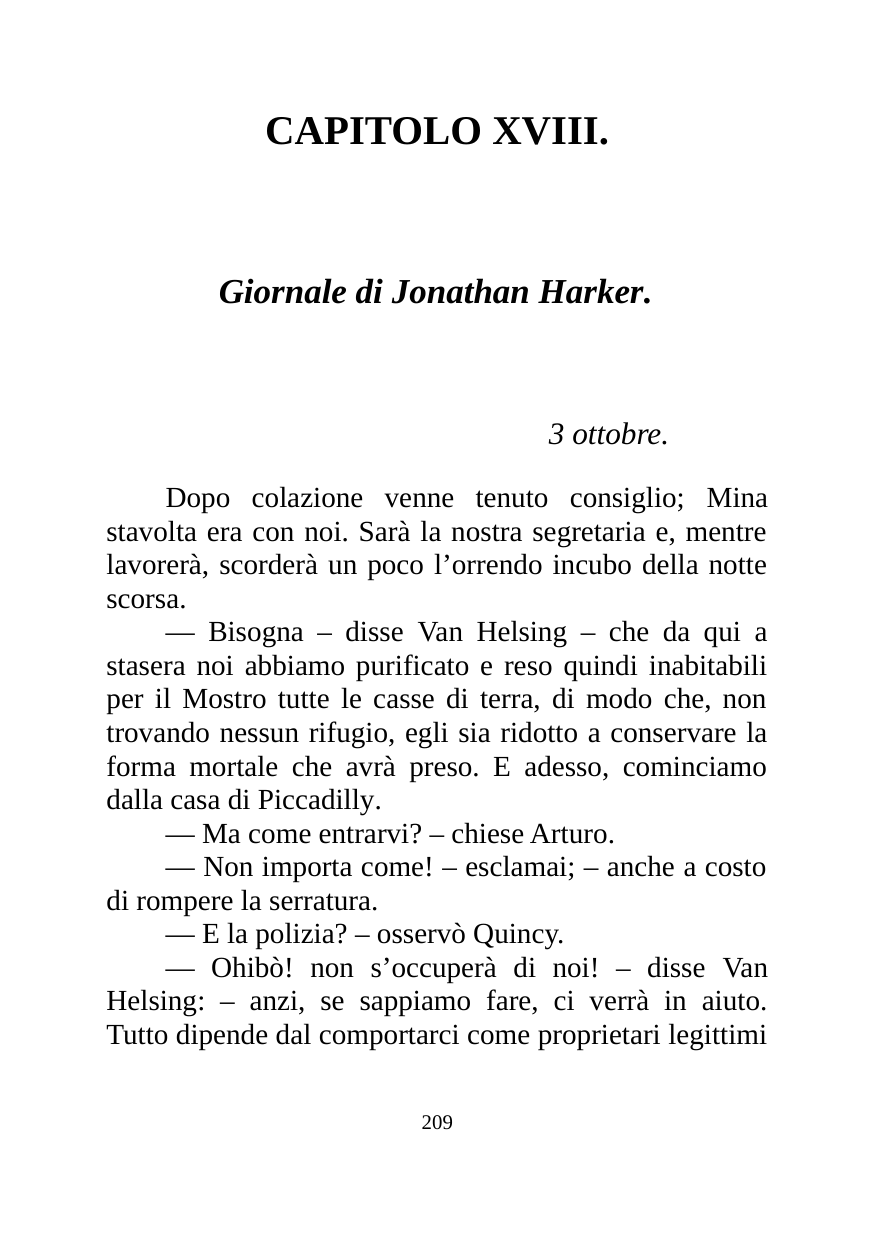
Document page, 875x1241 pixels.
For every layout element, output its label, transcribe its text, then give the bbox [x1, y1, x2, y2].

text — Ma come entrarvi? – chiese Arturo. [106, 816, 768, 849]
text 3 ottobre. [106, 359, 768, 451]
text — Non importa come! – esclamai; – anche a costo di rompere la serratura. [106, 849, 768, 916]
subtitle CAPITOLO XVIII. [106, 106, 768, 153]
text — E la polizia? – osservò Quincy. [106, 916, 768, 950]
subtitle Giornale di Jonathan Harker. [106, 271, 768, 312]
text Dopo colazione venne tenuto consiglio; Mina stavolta era con noi. Sarà la nostra segretaria e, mentre lavorerà, scorderà un poco l’orrendo incubo della notte scorsa. [106, 480, 768, 614]
text — Bisogna – disse Van Helsing – che da qui a stasera noi abbiamo purificato e reso quindi inabitabili per il Mostro tutte le casse di terra, di modo che, non trovando nessun rifugio, egli sia ridotto a conservare la forma mortale che avrà preso. E adesso, cominciamo dalla casa di Piccadilly. [106, 614, 768, 816]
text — Ohibò! non s’occuperà di noi! – disse Van Helsing: – anzi, se sappiamo fare, ci verrà in aiuto. Tutto dipende dal comportarci come proprietari legittimi [106, 950, 768, 1051]
